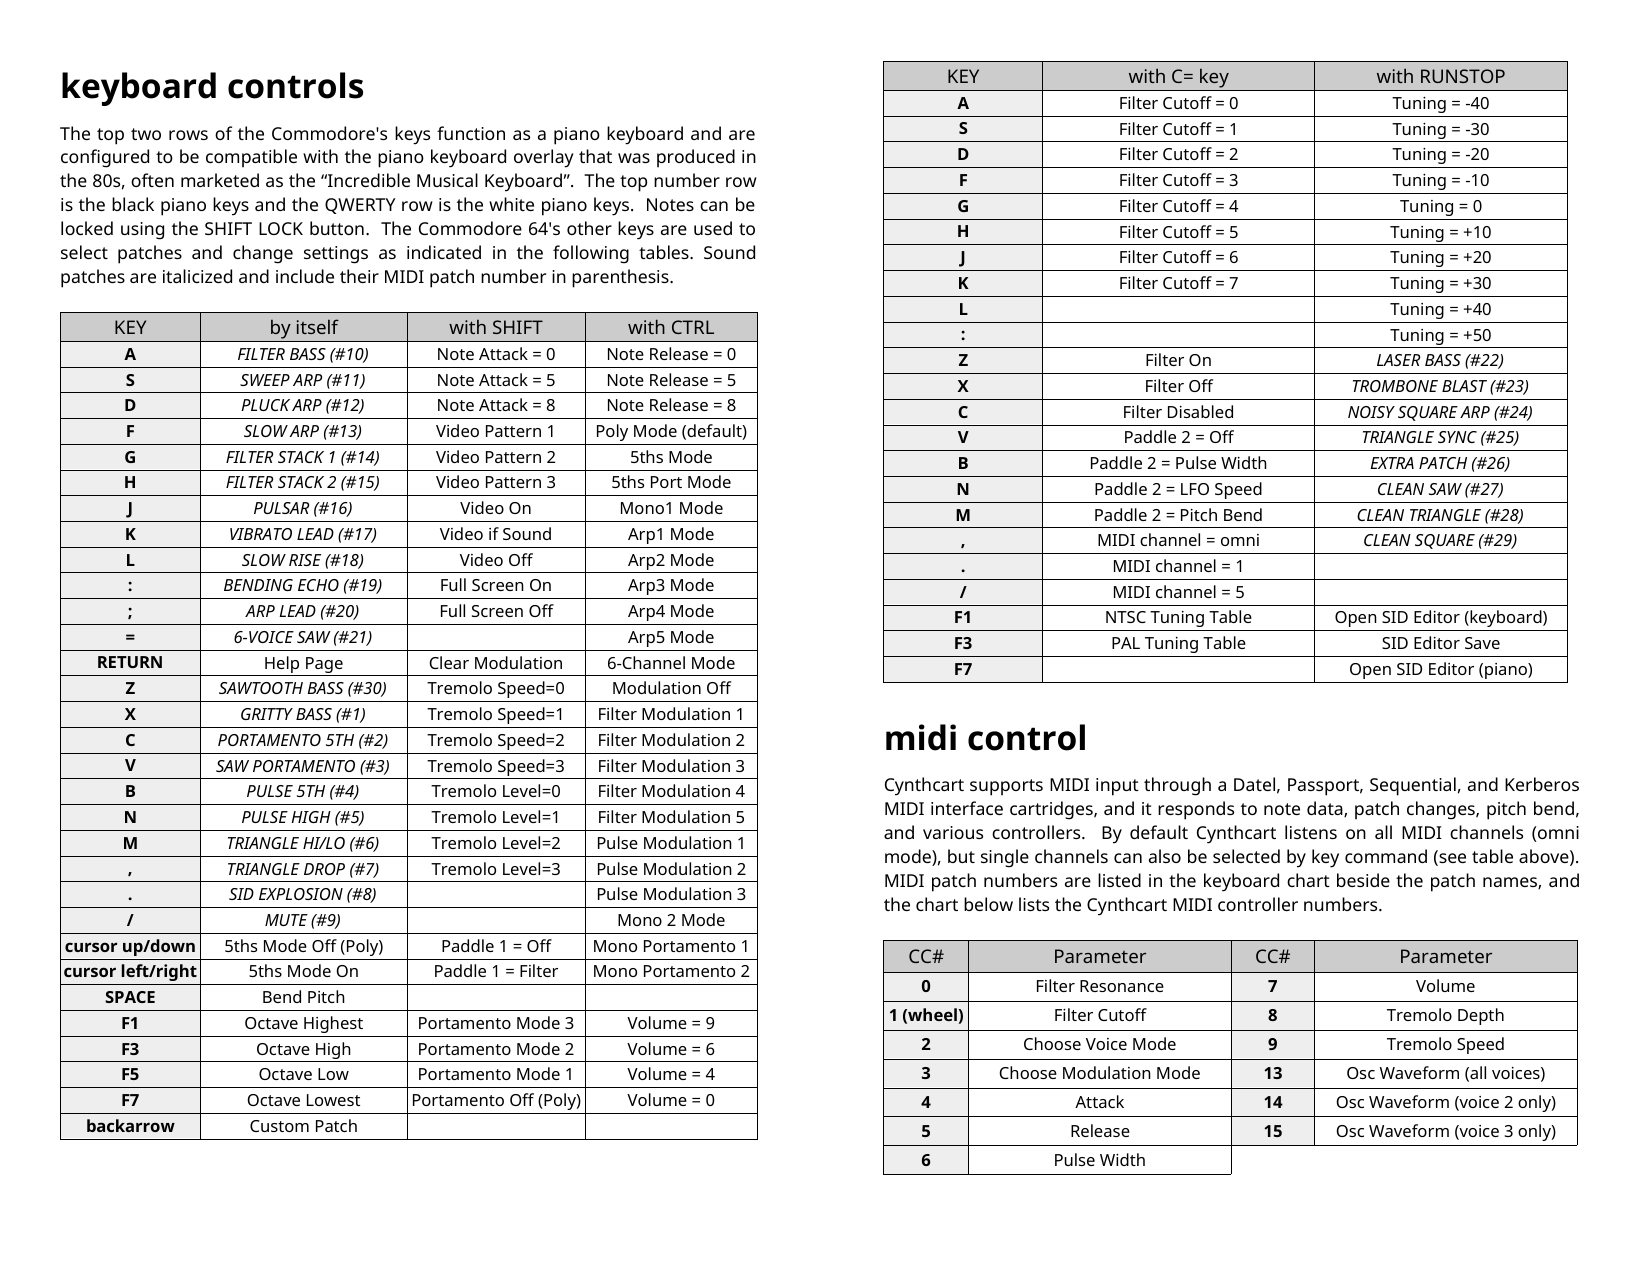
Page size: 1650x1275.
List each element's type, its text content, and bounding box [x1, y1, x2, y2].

table_header CC# [884, 941, 968, 972]
table_header with C= key [1043, 62, 1314, 90]
table_cell F3 [884, 631, 1042, 656]
table_cell [1043, 323, 1314, 347]
table_cell TROMBONE BLAST (#23) [1315, 374, 1567, 399]
table_header with RUNSTOP [1315, 62, 1567, 90]
table_cell Z [884, 348, 1042, 373]
table_cell 0 [884, 973, 968, 1001]
table_cell Bend Pitch [201, 985, 407, 1010]
table_cell Video Off [408, 548, 585, 572]
table_cell NOISY SQUARE ARP (#24) [1315, 400, 1567, 424]
table_cell FILTER STACK 2 (#15) [201, 471, 407, 495]
table_cell S [884, 117, 1042, 141]
table_cell Tuning = 0 [1315, 194, 1567, 219]
table_cell 3 [884, 1060, 968, 1087]
table_cell 14 [1232, 1089, 1314, 1116]
table_cell D [884, 142, 1042, 167]
table_cell MIDI channel = 5 [1043, 580, 1314, 604]
table_cell 5ths Mode On [201, 960, 407, 984]
table_header Parameter [969, 941, 1231, 972]
table_cell TRIANGLE DROP (#7) [201, 857, 407, 881]
table_cell K [884, 271, 1042, 296]
table_cell C [884, 400, 1042, 424]
table_cell G [884, 194, 1042, 219]
table_cell Filter Resonance [969, 973, 1231, 1001]
table_cell SLOW RISE (#18) [201, 548, 407, 572]
table_cell RETURN [61, 651, 200, 675]
table_cell Poly Mode (default) [586, 419, 757, 444]
table_cell TRIANGLE SYNC (#25) [1315, 426, 1567, 450]
table_cell F7 [61, 1088, 200, 1113]
table_cell Filter Modulation 5 [586, 805, 757, 830]
table_cell Filter Cutoff = 2 [1043, 142, 1314, 167]
table_cell Pulse Modulation 3 [586, 882, 757, 907]
table_cell Paddle 2 = Pitch Bend [1043, 503, 1314, 527]
text The top two rows of the Commodore's keys function as a piano keyboard and are configured to be compatible with the piano keyboard overlay that was produced in the 80s, often marketed as the “Incredible Musical Keyboard”. The top number row is the black piano keys and the QWERTY row is the white piano keys. Notes can be locked using the SHIFT LOCK button. The Commodore 64's other keys are used to select patches and change settings as indicated in the following tables. Sound patches are italicized and include their MIDI patch number in parenthesis. [60, 121, 757, 288]
table_cell SAW PORTAMENTO (#3) [201, 754, 407, 778]
table_cell 5ths Mode [586, 445, 757, 469]
table_cell PLUCK ARP (#12) [201, 393, 407, 418]
table_cell Mono Portamento 1 [586, 934, 757, 958]
table_cell [1315, 580, 1567, 604]
table_cell G [61, 445, 200, 469]
table_cell MIDI channel = omni [1043, 528, 1314, 553]
table_cell A [61, 342, 200, 367]
subtitle keyboard controls [60, 62, 757, 108]
table_cell Paddle 2 = Off [1043, 426, 1314, 450]
table_cell N [884, 477, 1042, 502]
table_cell Tremolo Level=1 [408, 805, 585, 830]
table_cell Video Pattern 1 [408, 419, 585, 444]
table_header Parameter [1315, 941, 1577, 972]
table_cell [1232, 1146, 1314, 1174]
table_cell Tuning = -20 [1315, 142, 1567, 167]
table_cell cursor up/down [61, 934, 200, 958]
table_cell Release [969, 1117, 1231, 1145]
table_cell Clear Modulation [408, 651, 585, 675]
table_cell Filter Cutoff = 0 [1043, 91, 1314, 116]
table_cell F3 [61, 1037, 200, 1061]
table_cell Portamento Off (Poly) [408, 1088, 585, 1113]
table_cell B [61, 779, 200, 804]
table_cell 5 [884, 1117, 968, 1145]
table_cell C [61, 728, 200, 753]
table_cell EXTRA PATCH (#26) [1315, 451, 1567, 476]
table_cell LASER BASS (#22) [1315, 348, 1567, 373]
table_cell Octave Highest [201, 1011, 407, 1036]
table_cell Filter Modulation 2 [586, 728, 757, 753]
table_cell J [61, 496, 200, 521]
table_cell Pulse Width [969, 1146, 1231, 1174]
table_cell Filter Cutoff = 5 [1043, 220, 1314, 244]
table_cell Osc Waveform (all voices) [1315, 1060, 1577, 1087]
table_cell Custom Patch [201, 1114, 407, 1138]
table_cell Note Attack = 5 [408, 368, 585, 392]
table_cell ARP LEAD (#20) [201, 599, 407, 624]
table_cell BENDING ECHO (#19) [201, 573, 407, 598]
table_cell [408, 908, 585, 933]
table_cell [586, 1114, 757, 1138]
table_cell V [61, 754, 200, 778]
table_cell V [884, 426, 1042, 450]
table_cell N [61, 805, 200, 830]
table_cell NTSC Tuning Table [1043, 606, 1314, 630]
table_cell FILTER BASS (#10) [201, 342, 407, 367]
table_cell Tremolo Speed=1 [408, 702, 585, 727]
table_cell PULSE HIGH (#5) [201, 805, 407, 830]
table_cell MUTE (#9) [201, 908, 407, 933]
subtitle midi control [883, 714, 1581, 760]
table_cell backarrow [61, 1114, 200, 1138]
table_cell [408, 1114, 585, 1138]
table_cell [1043, 657, 1314, 682]
table_cell , [884, 528, 1042, 553]
table_cell F [884, 168, 1042, 193]
table_cell Full Screen Off [408, 599, 585, 624]
table_cell Filter Cutoff [969, 1002, 1231, 1030]
table_cell VIBRATO LEAD (#17) [201, 522, 407, 547]
table_cell Z [61, 676, 200, 701]
table_cell A [884, 91, 1042, 116]
table_cell . [884, 554, 1042, 579]
table_cell 8 [1232, 1002, 1314, 1030]
table_cell Note Release = 8 [586, 393, 757, 418]
table_cell Mono Portamento 2 [586, 960, 757, 984]
table_cell TRIANGLE HI/LO (#6) [201, 831, 407, 856]
table_cell : [884, 323, 1042, 347]
table_cell Osc Waveform (voice 3 only) [1315, 1117, 1577, 1145]
table_cell Tuning = -30 [1315, 117, 1567, 141]
table_cell [408, 625, 585, 650]
table_cell Filter Cutoff = 4 [1043, 194, 1314, 219]
table_cell Full Screen On [408, 573, 585, 598]
table_cell = [61, 625, 200, 650]
table_cell Paddle 1 = Off [408, 934, 585, 958]
table_cell X [61, 702, 200, 727]
table_cell Choose Voice Mode [969, 1031, 1231, 1058]
table_cell Note Attack = 8 [408, 393, 585, 418]
table_cell Paddle 1 = Filter [408, 960, 585, 984]
table_cell SWEEP ARP (#11) [201, 368, 407, 392]
table_cell Filter Disabled [1043, 400, 1314, 424]
table_cell X [884, 374, 1042, 399]
table_cell Tuning = -10 [1315, 168, 1567, 193]
table_cell [1314, 1146, 1577, 1174]
table_cell Help Page [201, 651, 407, 675]
table_cell Portamento Mode 1 [408, 1062, 585, 1087]
table_cell Choose Modulation Mode [969, 1060, 1231, 1087]
table_cell Tuning = +50 [1315, 323, 1567, 347]
table_cell : [61, 573, 200, 598]
table_header with SHIFT [408, 313, 585, 341]
table_cell L [884, 297, 1042, 322]
table_cell Filter Off [1043, 374, 1314, 399]
table_cell 2 [884, 1031, 968, 1058]
table_cell Octave Lowest [201, 1088, 407, 1113]
table_cell Volume = 4 [586, 1062, 757, 1087]
table_cell Modulation Off [586, 676, 757, 701]
table_cell Tremolo Speed=2 [408, 728, 585, 753]
table_cell Osc Waveform (voice 2 only) [1315, 1089, 1577, 1116]
table_cell FILTER STACK 1 (#14) [201, 445, 407, 469]
table_cell 4 [884, 1089, 968, 1116]
table_cell Arp4 Mode [586, 599, 757, 624]
table_cell CLEAN SAW (#27) [1315, 477, 1567, 502]
table_cell Portamento Mode 2 [408, 1037, 585, 1061]
table_cell [1315, 554, 1567, 579]
table_cell ; [61, 599, 200, 624]
table_cell Arp5 Mode [586, 625, 757, 650]
table_header CC# [1232, 941, 1314, 972]
table_cell Pulse Modulation 1 [586, 831, 757, 856]
table_cell Mono1 Mode [586, 496, 757, 521]
table_cell 1 (wheel) [884, 1002, 968, 1030]
table_cell 6-Channel Mode [586, 651, 757, 675]
table_cell H [884, 220, 1042, 244]
table_cell 15 [1232, 1117, 1314, 1145]
table_cell [408, 882, 585, 907]
table_cell SAWTOOTH BASS (#30) [201, 676, 407, 701]
table_cell Filter Cutoff = 1 [1043, 117, 1314, 141]
table_cell Tremolo Level=2 [408, 831, 585, 856]
table_cell SID EXPLOSION (#8) [201, 882, 407, 907]
table_header by itself [201, 313, 407, 341]
table_cell M [61, 831, 200, 856]
text Cynthcart supports MIDI input through a Datel, Passport, Sequential, and Kerberos MIDI interface cartridges, and it responds to note data, patch changes, pitch bend, and various controllers. By default Cynthcart listens on all MIDI channels (omni mode), but single channels can also be selected by key command (see table above). MIDI patch numbers are listed in the keyboard chart beside the patch names, and the chart below lists the Cynthcart MIDI controller numbers. [883, 773, 1581, 916]
table_cell Filter Cutoff = 7 [1043, 271, 1314, 296]
table_cell Video On [408, 496, 585, 521]
table_cell Volume = 0 [586, 1088, 757, 1113]
table_cell 9 [1232, 1031, 1314, 1058]
table_cell H [61, 471, 200, 495]
table_header with CTRL [586, 313, 757, 341]
table_cell 6 [884, 1146, 968, 1174]
table_cell Octave High [201, 1037, 407, 1061]
table_cell Open SID Editor (keyboard) [1315, 606, 1567, 630]
table_cell F7 [884, 657, 1042, 682]
table_cell PULSE 5TH (#4) [201, 779, 407, 804]
table_cell Tremolo Level=0 [408, 779, 585, 804]
table_cell Note Release = 5 [586, 368, 757, 392]
table_cell Arp1 Mode [586, 522, 757, 547]
table_cell Tuning = +20 [1315, 245, 1567, 270]
table_cell PORTAMENTO 5TH (#2) [201, 728, 407, 753]
table_cell Tremolo Speed=3 [408, 754, 585, 778]
table_cell Paddle 2 = Pulse Width [1043, 451, 1314, 476]
table_cell Attack [969, 1089, 1231, 1116]
table_cell Tremolo Speed=0 [408, 676, 585, 701]
table_cell Tuning = -40 [1315, 91, 1567, 116]
table_cell J [884, 245, 1042, 270]
table_cell Volume = 6 [586, 1037, 757, 1061]
table_cell Tremolo Depth [1315, 1002, 1577, 1030]
table_cell Mono 2 Mode [586, 908, 757, 933]
table_header KEY [884, 62, 1042, 90]
table_cell Filter Modulation 3 [586, 754, 757, 778]
table_cell 7 [1232, 973, 1314, 1001]
table_cell F5 [61, 1062, 200, 1087]
table_cell Volume = 9 [586, 1011, 757, 1036]
table_cell K [61, 522, 200, 547]
table_cell Portamento Mode 3 [408, 1011, 585, 1036]
table_cell Filter Modulation 1 [586, 702, 757, 727]
table_cell L [61, 548, 200, 572]
table_cell Tuning = +10 [1315, 220, 1567, 244]
table_cell Tuning = +40 [1315, 297, 1567, 322]
table_cell D [61, 393, 200, 418]
table_cell M [884, 503, 1042, 527]
table_cell Tremolo Speed [1315, 1031, 1577, 1058]
table_cell CLEAN TRIANGLE (#28) [1315, 503, 1567, 527]
table_cell SPACE [61, 985, 200, 1010]
table_cell / [884, 580, 1042, 604]
table_cell Filter Cutoff = 3 [1043, 168, 1314, 193]
table_cell . [61, 882, 200, 907]
table_cell Video if Sound [408, 522, 585, 547]
table_cell Paddle 2 = LFO Speed [1043, 477, 1314, 502]
table_cell GRITTY BASS (#1) [201, 702, 407, 727]
table_cell PULSAR (#16) [201, 496, 407, 521]
table_cell / [61, 908, 200, 933]
table_cell Filter Cutoff = 6 [1043, 245, 1314, 270]
table_cell S [61, 368, 200, 392]
table_cell SLOW ARP (#13) [201, 419, 407, 444]
table_header KEY [61, 313, 200, 341]
table_cell 5ths Port Mode [586, 471, 757, 495]
table_cell SID Editor Save [1315, 631, 1567, 656]
table_cell Arp3 Mode [586, 573, 757, 598]
table_cell B [884, 451, 1042, 476]
table_cell 13 [1232, 1060, 1314, 1087]
table_cell 5ths Mode Off (Poly) [201, 934, 407, 958]
table_cell Open SID Editor (piano) [1315, 657, 1567, 682]
table_cell Filter On [1043, 348, 1314, 373]
table_cell Note Attack = 0 [408, 342, 585, 367]
table_cell cursor left/right [61, 960, 200, 984]
table_cell 6-VOICE SAW (#21) [201, 625, 407, 650]
table_cell Tremolo Level=3 [408, 857, 585, 881]
table_cell F1 [61, 1011, 200, 1036]
table_cell [1043, 297, 1314, 322]
table_cell Filter Modulation 4 [586, 779, 757, 804]
table_cell Tuning = +30 [1315, 271, 1567, 296]
table_cell [408, 985, 585, 1010]
table_cell Pulse Modulation 2 [586, 857, 757, 881]
table_cell Video Pattern 3 [408, 471, 585, 495]
table_cell Note Release = 0 [586, 342, 757, 367]
table_cell Octave Low [201, 1062, 407, 1087]
table_cell Arp2 Mode [586, 548, 757, 572]
table_cell , [61, 857, 200, 881]
table_cell F1 [884, 606, 1042, 630]
table_cell Volume [1315, 973, 1577, 1001]
table_cell CLEAN SQUARE (#29) [1315, 528, 1567, 553]
table_cell [586, 985, 757, 1010]
table_cell F [61, 419, 200, 444]
table_cell Video Pattern 2 [408, 445, 585, 469]
table_cell PAL Tuning Table [1043, 631, 1314, 656]
table_cell MIDI channel = 1 [1043, 554, 1314, 579]
